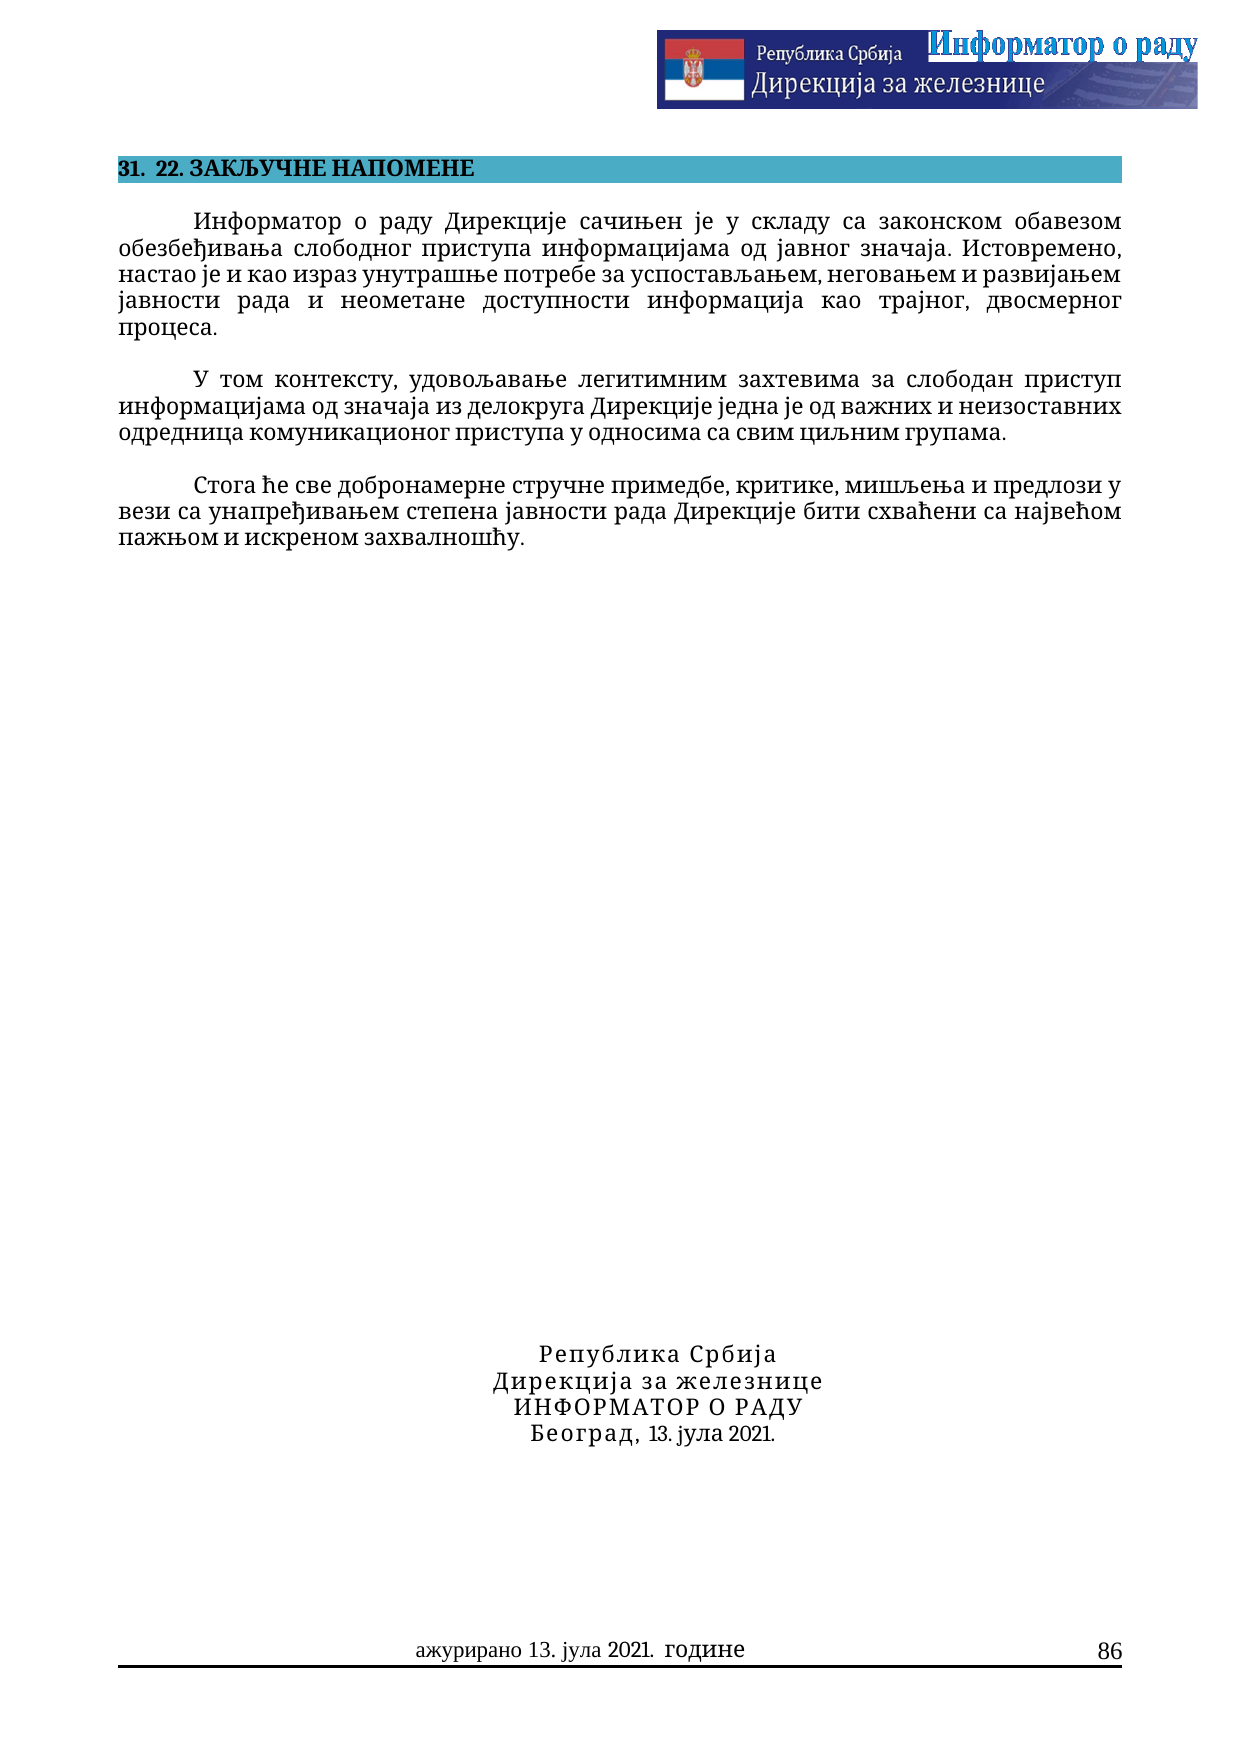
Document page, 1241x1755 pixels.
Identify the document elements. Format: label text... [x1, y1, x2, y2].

text Дирекција за железнице [118, 1368, 1122, 1395]
text Информатор о раду Дирекције сачињен је у складу са законском обавезом обезбеђивања слободног приступа информацијама од јавног значаја. Истовремено, настао је и као израз унутрашње потребе за успостављањем, неговањем и развијањем јавности рада и неометане доступности информација као трајног, двосмерног процеса. [118, 209, 1122, 341]
text Београд, 13. jула 2021. [118, 1421, 1122, 1448]
subtitle 22. ЗАКЉУЧНЕ НАПОМЕНЕ [118, 156, 1122, 183]
text Република Србија [118, 1342, 1122, 1368]
text У том контексту, удовољавање легитимним захтевима за слободан приступ информацијама од значаја из делокруга Дирекције једна је од важних и неизоставних одредница комуникационог приступа у односима са свим циљним групама. [118, 367, 1122, 446]
text Информатор о раду [118, 1395, 1122, 1421]
text Стога ће све добронамерне стручне примедбе, критике, мишљења и предлози у вези са унапређивањем степена јавности рада Дирекције бити схваћени са највећом пажњом и искреном захвалношћу. [118, 472, 1122, 552]
